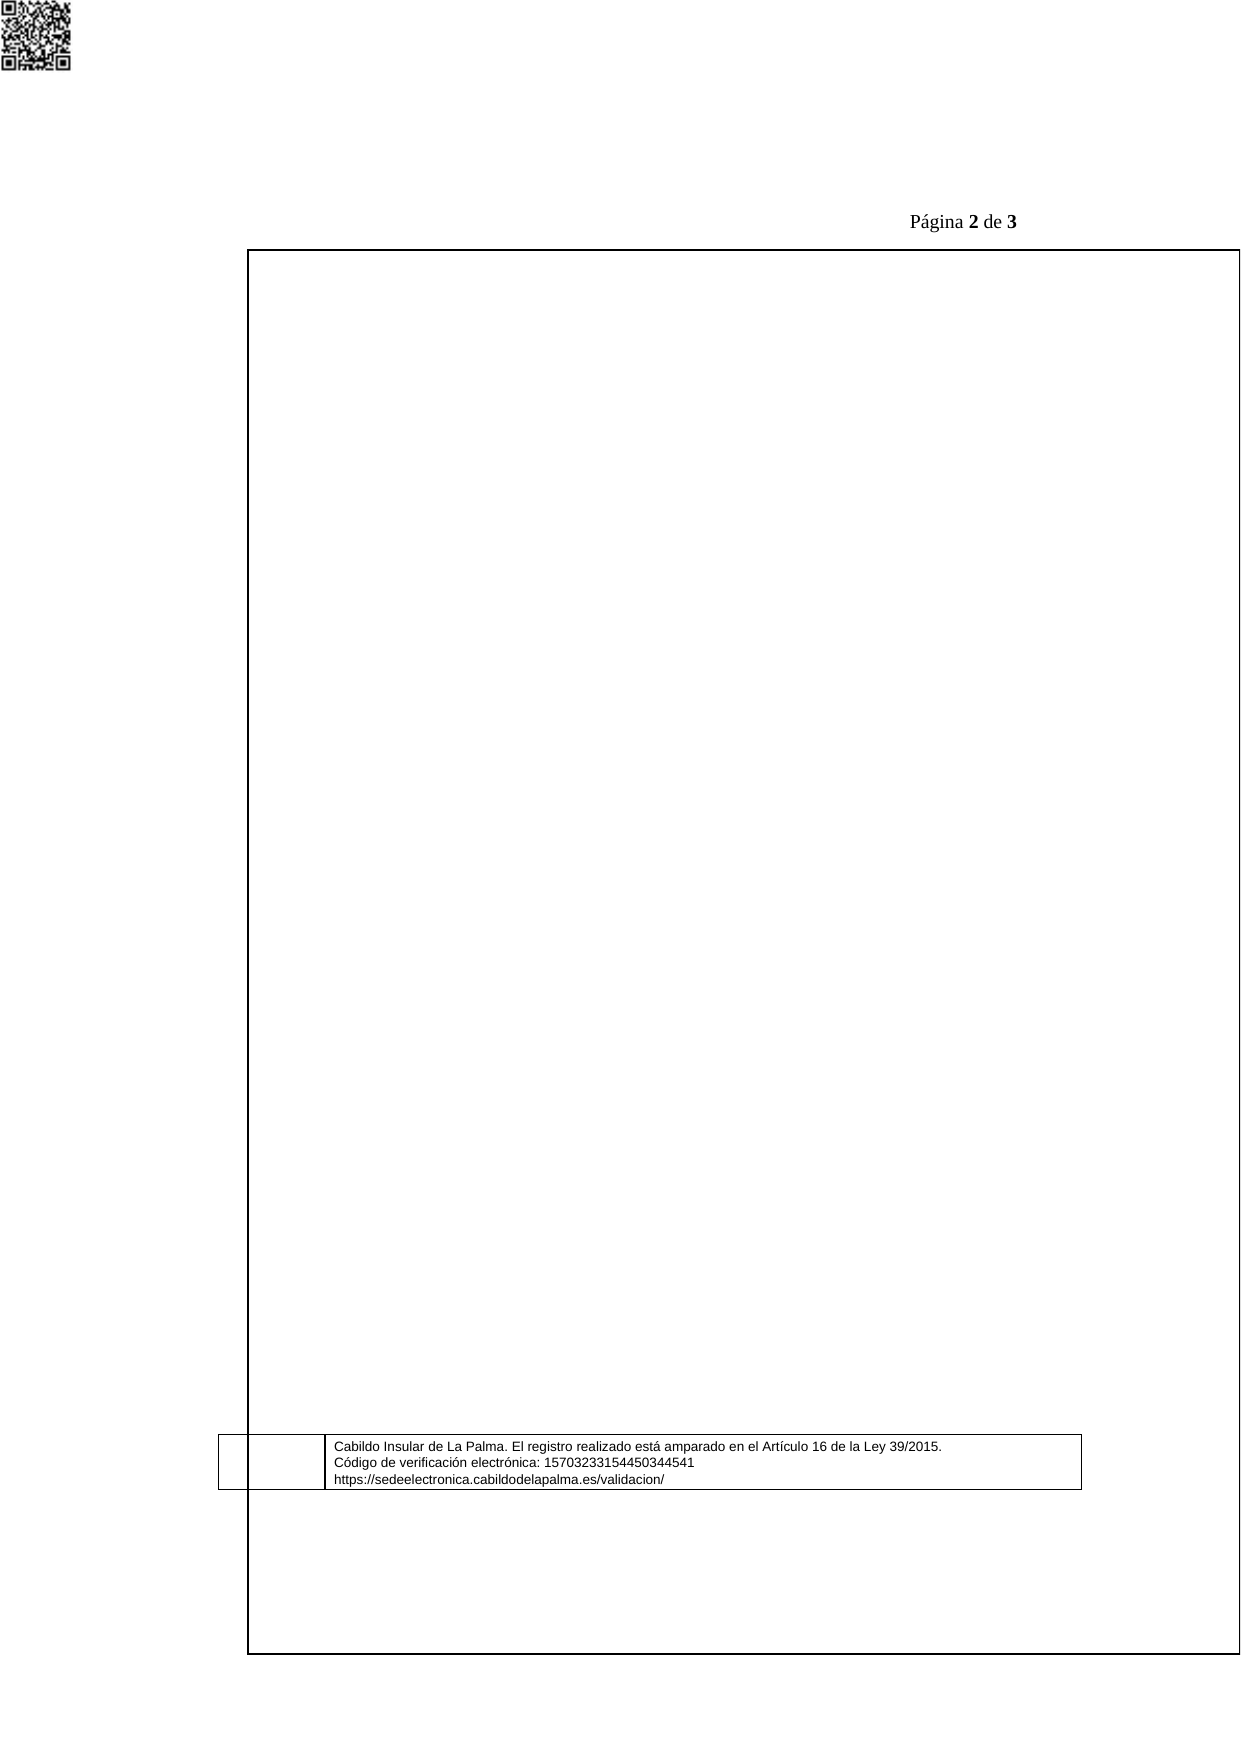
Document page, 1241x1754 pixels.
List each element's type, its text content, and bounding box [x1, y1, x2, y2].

text Página 2 de 3 [218, 210, 1022, 232]
